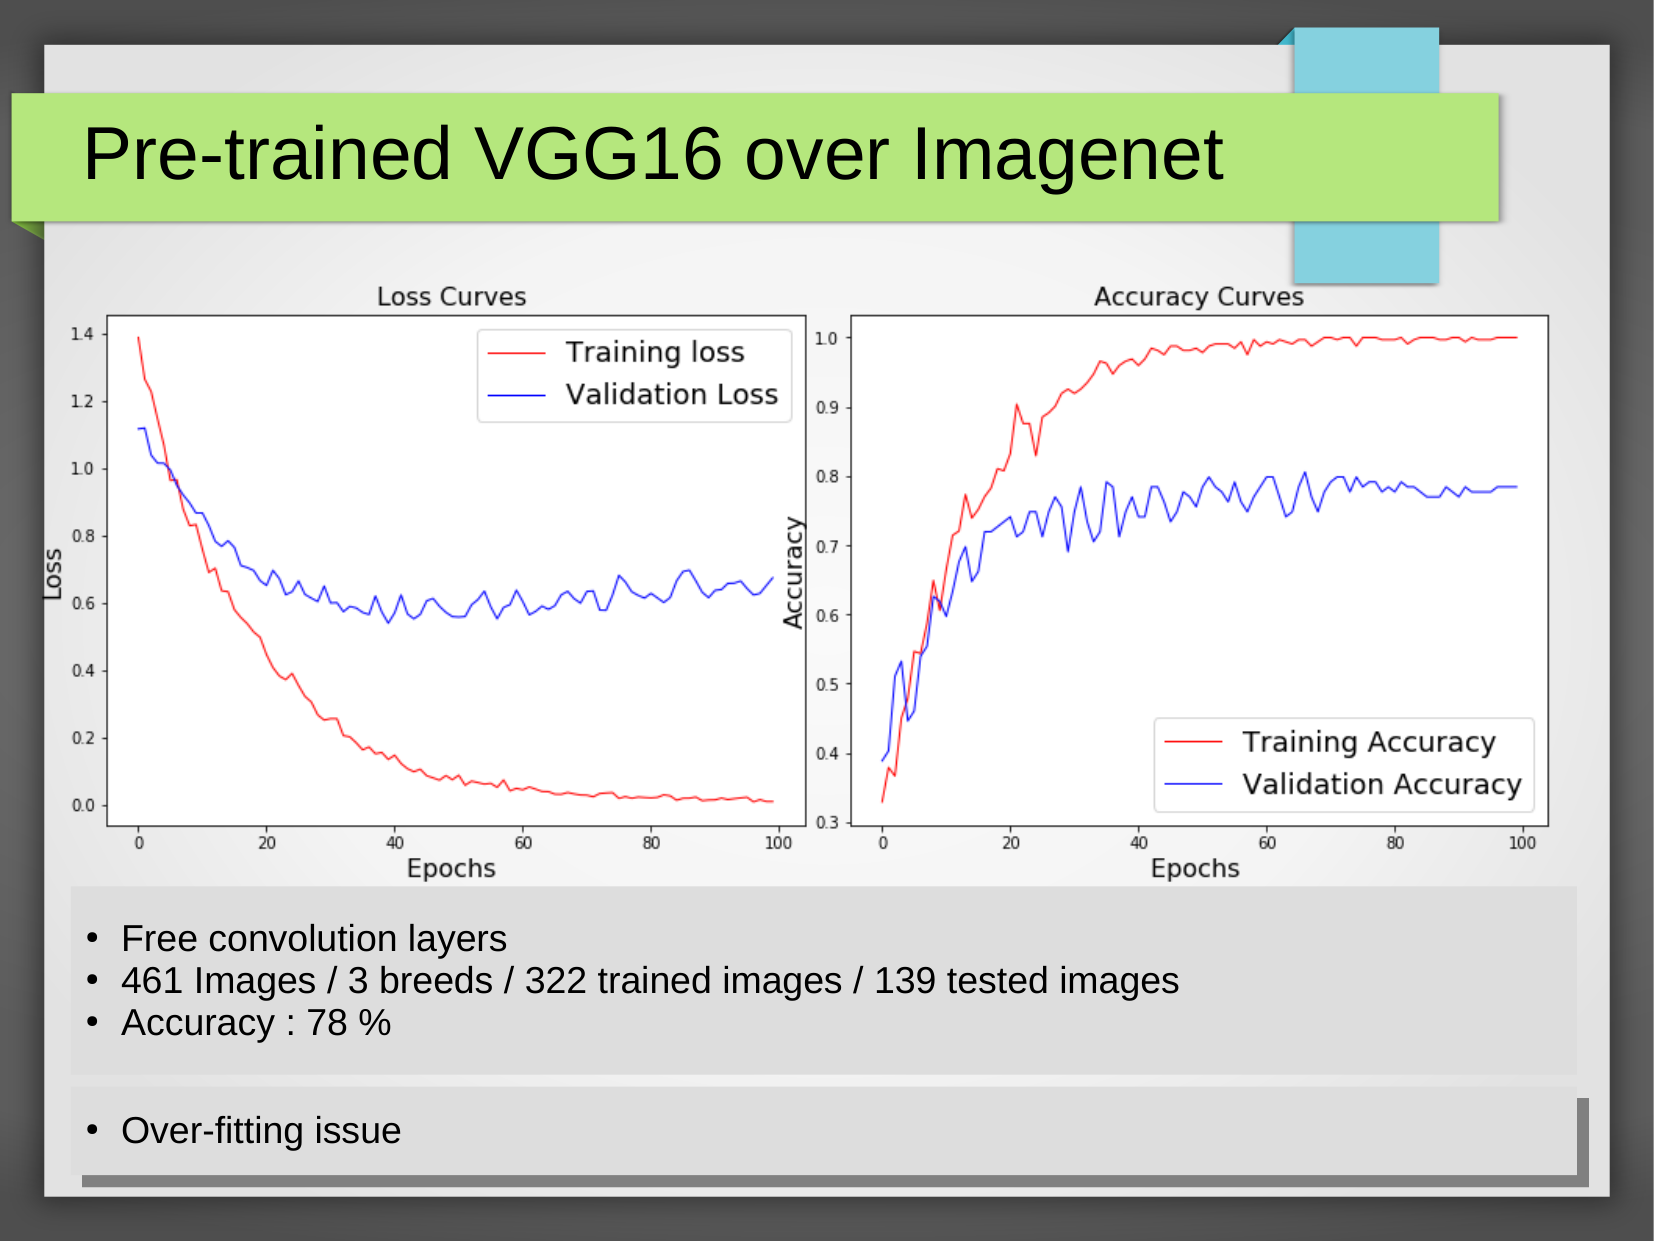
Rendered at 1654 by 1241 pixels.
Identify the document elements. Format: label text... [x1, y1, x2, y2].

text_box Free convolution layers 461 Images / 3 breeds / 322 trained images / 139 tested images Accuracy : 78 % [70, 886, 1577, 1075]
text_box Over-fitting issue [70, 1086, 1577, 1176]
title Pre-trained VGG16 over Imagenet [82, 94, 1264, 213]
picture [0, 0, 1654, 1241]
